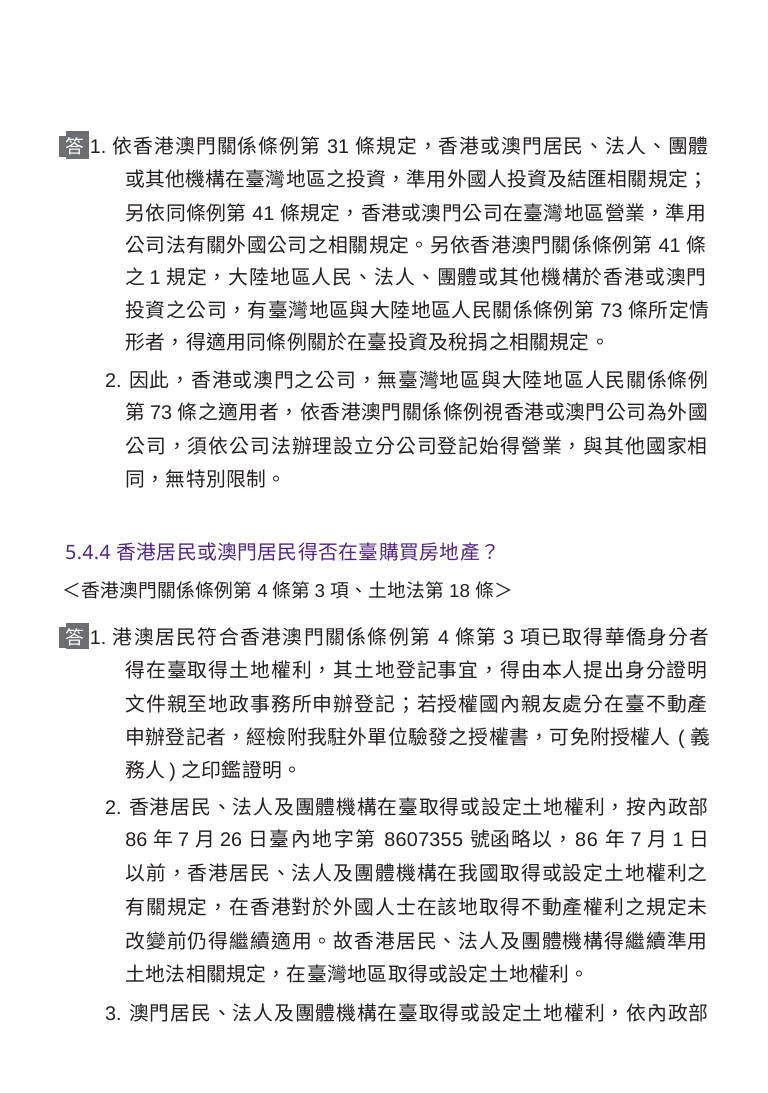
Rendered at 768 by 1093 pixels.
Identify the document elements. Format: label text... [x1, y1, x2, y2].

text 2. 香港居民、法人及團體機構在臺取得或設定土地權利，按內政部 [81, 791, 733, 820]
text 之 1 規定，大陸地區人民、法人、團體或其他機構於香港或澳門 [125, 262, 768, 290]
text 答 1. 依香港澳門關係條例第 31 條規定，香港或澳門居民、法人、團體 或其他機構在臺灣地區之投資，準用外國人投資及結匯相關規定； 另依同條例第 41 條規定，香港或澳門公司在臺灣地區營業，準用 [59, 130, 709, 226]
text 答 1. 港澳居民符合香港澳門關係條例第 4 條第 3 項已取得華僑身分者 得在臺取得土地權利，其土地登記事宜，得由本人提出身分證明 文件親至地政事務所申辦登記；若授權國內親友處分在臺不動產 申辦登記者，經檢附我駐外單位驗發之授權書，可免附授權人 ( 義 務人 ) 之印鑑證明。 [59, 621, 710, 784]
text 投資之公司，有臺灣地區與大陸地區人民關係條例第 73 條所定情 形者，得適用同條例關於在臺投資及稅捐之相關規定。 [125, 294, 709, 355]
text 3. 澳門居民、法人及團體機構在臺取得或設定土地權利，依內政部 [81, 997, 733, 1026]
text 5.4.4 香港居民或澳門居民得否在臺購買房地產？ [65, 537, 723, 565]
text ＜香港澳門關係條例第 4 條第 3 項、土地法第 18 條＞ [62, 576, 723, 603]
text 2. 因此，香港或澳門之公司，無臺灣地區與大陸地區人民關係條例 [81, 364, 733, 393]
text 公司法有關外國公司之相關規定。另依香港澳門關係條例第 41 條 [125, 231, 768, 258]
text 86 年 7 月 26 日臺內地字第 8607355 號函略以，86 年 7 月 1 日 以前，香港居民、法人及團體機構在我國取得或設定土地權利之 有關規定，在香港對於外國人士在該地取得不動產權利之規定未 改變前仍得繼續適用。故香港居民、法人及團體機構得繼續準用 土地法相關規定，在臺灣地區取得或設定土地權利。 [125, 824, 710, 987]
text 第 73 條之適用者，依香港澳門關係條例視香港或澳門公司為外國 公司，須依公司法辦理設立分公司登記始得營業，與其他國家相 同，無特別限制。 [125, 397, 710, 492]
